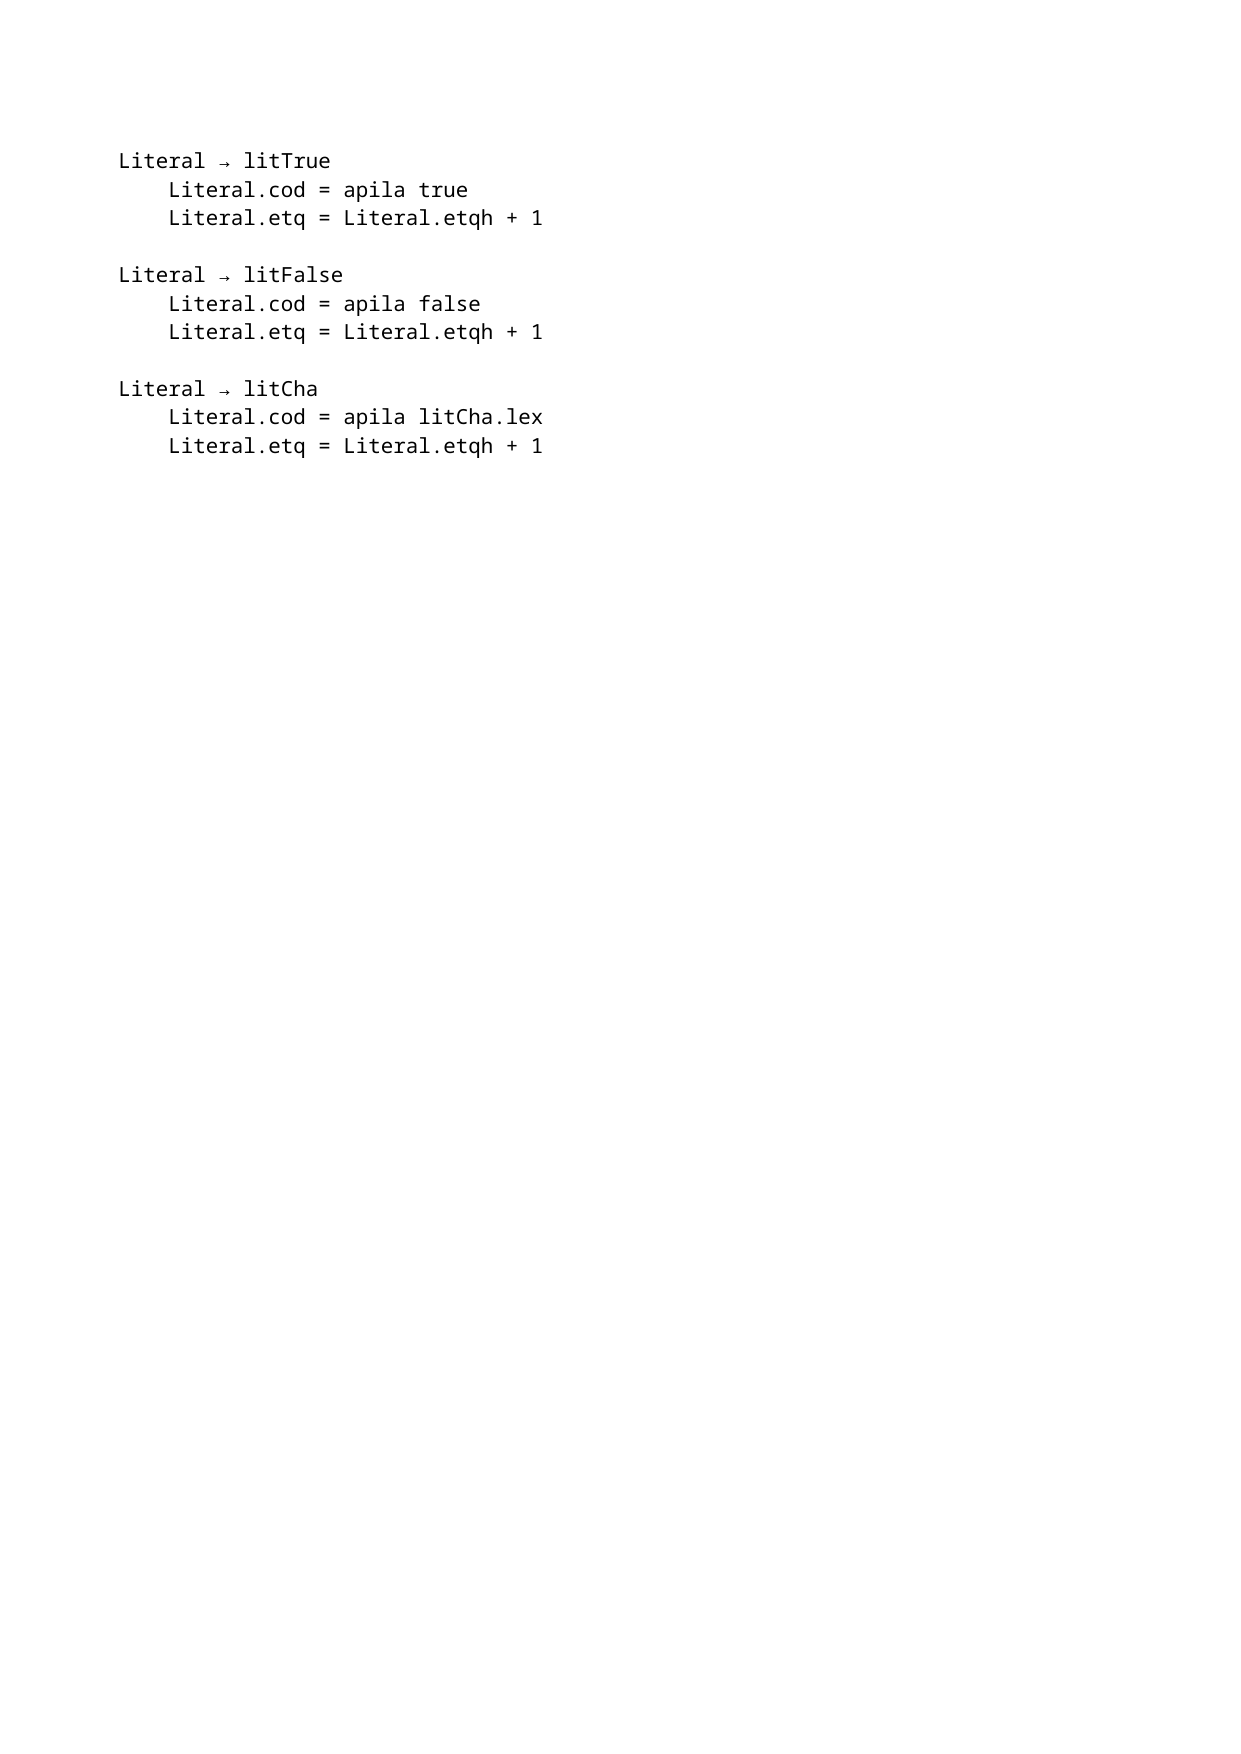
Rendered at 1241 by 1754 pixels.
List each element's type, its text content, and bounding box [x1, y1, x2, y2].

text Literal.etq = Literal.etqh + 1 [118, 317, 1122, 346]
text Literal.cod = apila true [118, 175, 1122, 203]
text Literal.etq = Literal.etqh + 1 [118, 431, 1122, 459]
text Literal.cod = apila false [118, 289, 1122, 317]
text Literal → litTrue [118, 147, 1122, 175]
text Literal → litCha [118, 374, 1122, 402]
text Literal.cod = apila litCha.lex [118, 402, 1122, 431]
text Literal → litFalse [118, 260, 1122, 289]
text Literal.etq = Literal.etqh + 1 [118, 203, 1122, 232]
